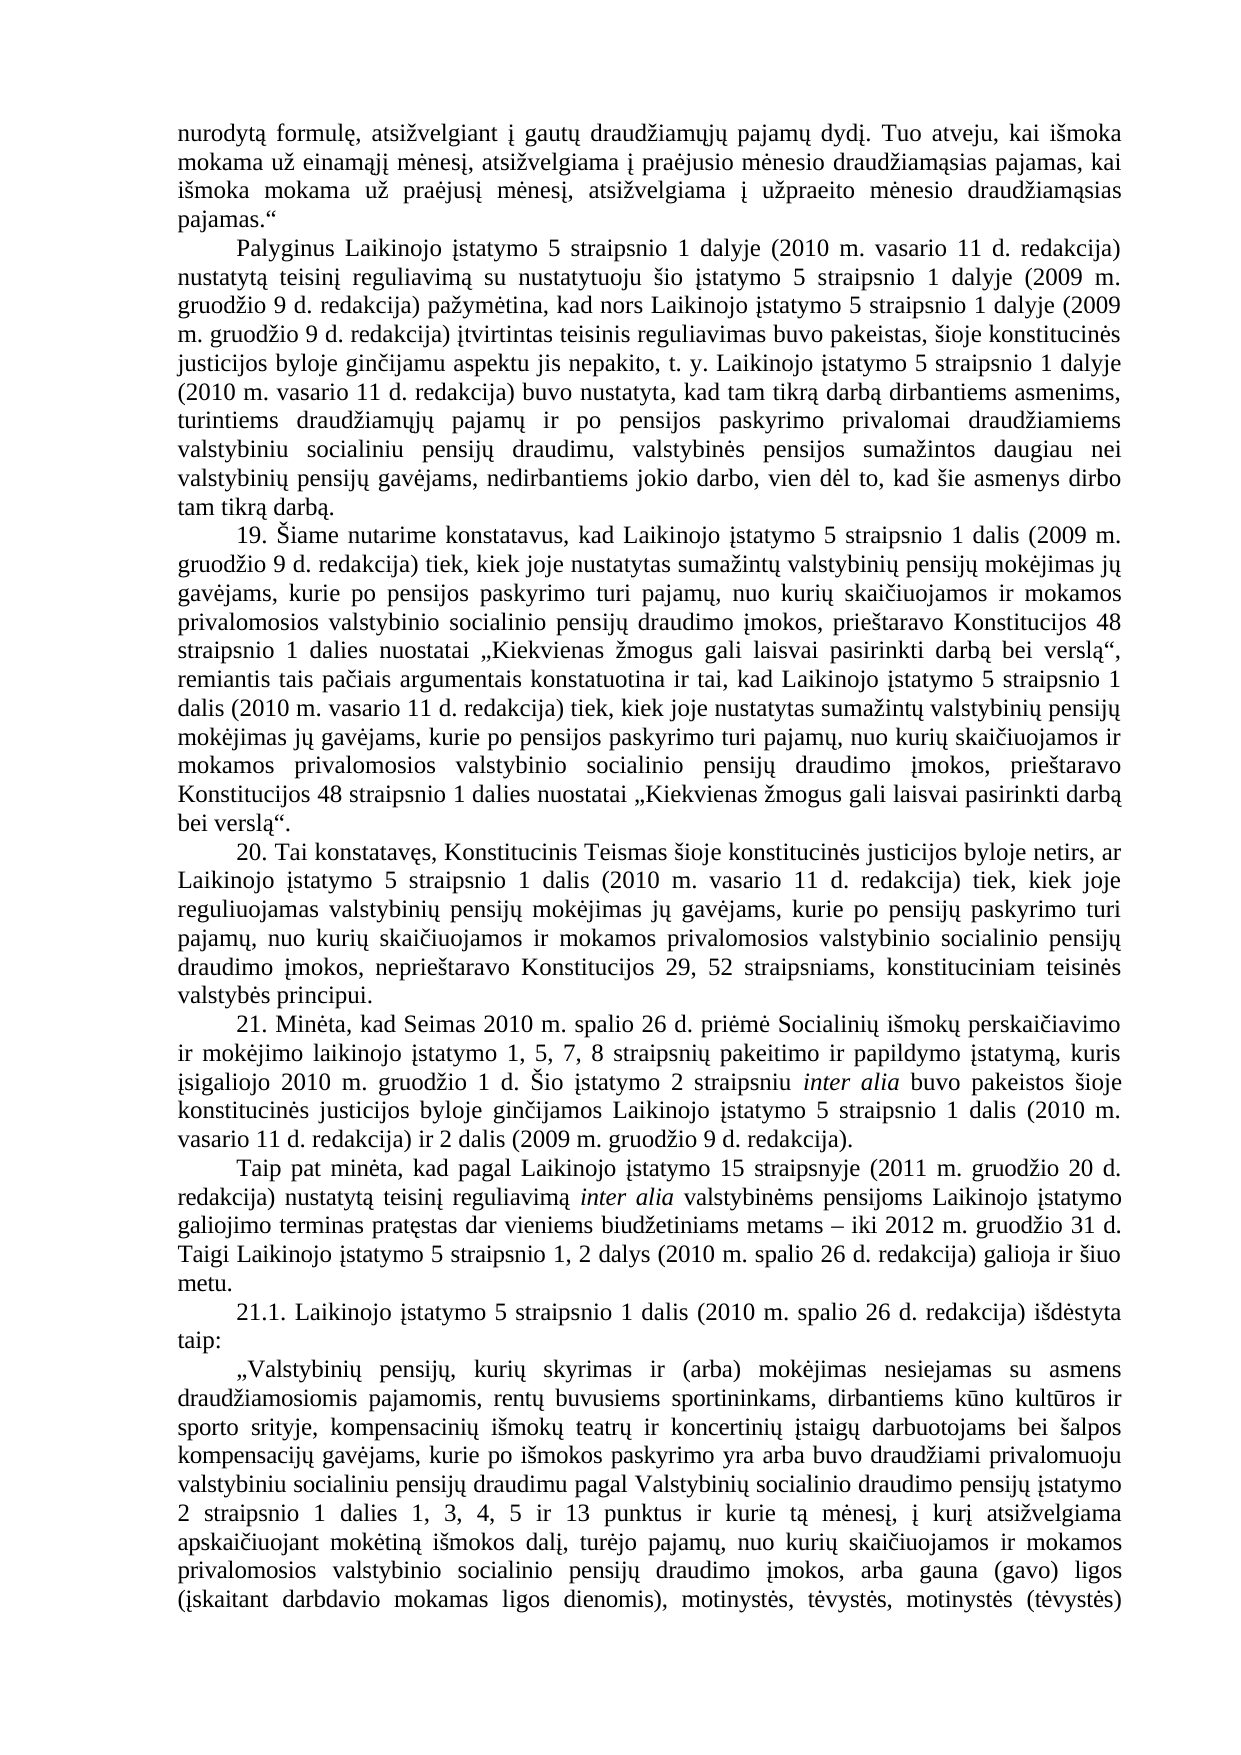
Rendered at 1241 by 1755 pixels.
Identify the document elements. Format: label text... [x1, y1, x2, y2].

text nurodytą formulę, atsižvelgiant į gautų draudžiamųjų pajamų dydį. Tuo atveju, kai išmoka mokama už einamąjį mėnesį, atsižvelgiama į praėjusio mėnesio draudžiamąsias pajamas, kai išmoka mokama už praėjusį mėnesį, atsižvelgiama į užpraeito mėnesio draudžiamąsias pajamas.“ [177, 118, 1122, 233]
text Taip pat minėta, kad pagal Laikinojo įstatymo 15 straipsnyje (2011 m. gruodžio 20 d. redakcija) nustatytą teisinį reguliavimą inter alia valstybinėms pensijoms Laikinojo įstatymo galiojimo terminas pratęstas dar vieniems biudžetiniams metams – iki 2012 m. gruodžio 31 d. Taigi Laikinojo įstatymo 5 straipsnio 1, 2 dalys (2010 m. spalio 26 d. redakcija) galioja ir šiuo metu. [177, 1153, 1122, 1297]
text 21.1. Laikinojo įstatymo 5 straipsnio 1 dalis (2010 m. spalio 26 d. redakcija) išdėstyta taip: [177, 1297, 1122, 1354]
text 20. Tai konstatavęs, Konstitucinis Teismas šioje konstitucinės justicijos byloje netirs, ar Laikinojo įstatymo 5 straipsnio 1 dalis (2010 m. vasario 11 d. redakcija) tiek, kiek joje reguliuojamas valstybinių pensijų mokėjimas jų gavėjams, kurie po pensijų paskyrimo turi pajamų, nuo kurių skaičiuojamos ir mokamos privalomosios valstybinio socialinio pensijų draudimo įmokos, neprieštaravo Konstitucijos 29, 52 straipsniams, konstituciniam teisinės valstybės principui. [177, 837, 1122, 1009]
text 19. Šiame nutarime konstatavus, kad Laikinojo įstatymo 5 straipsnio 1 dalis (2009 m. gruodžio 9 d. redakcija) tiek, kiek joje nustatytas sumažintų valstybinių pensijų mokėjimas jų gavėjams, kurie po pensijos paskyrimo turi pajamų, nuo kurių skaičiuojamos ir mokamos privalomosios valstybinio socialinio pensijų draudimo įmokos, prieštaravo Konstitucijos 48 straipsnio 1 dalies nuostatai „Kiekvienas žmogus gali laisvai pasirinkti darbą bei verslą“, remiantis tais pačiais argumentais konstatuotina ir tai, kad Laikinojo įstatymo 5 straipsnio 1 dalis (2010 m. vasario 11 d. redakcija) tiek, kiek joje nustatytas sumažintų valstybinių pensijų mokėjimas jų gavėjams, kurie po pensijos paskyrimo turi pajamų, nuo kurių skaičiuojamos ir mokamos privalomosios valstybinio socialinio pensijų draudimo įmokos, prieštaravo Konstitucijos 48 straipsnio 1 dalies nuostatai „Kiekvienas žmogus gali laisvai pasirinkti darbą bei verslą“. [177, 521, 1122, 837]
text 21. Minėta, kad Seimas 2010 m. spalio 26 d. priėmė Socialinių išmokų perskaičiavimo ir mokėjimo laikinojo įstatymo 1, 5, 7, 8 straipsnių pakeitimo ir papildymo įstatymą, kuris įsigaliojo 2010 m. gruodžio 1 d. Šio įstatymo 2 straipsniu inter alia buvo pakeistos šioje konstitucinės justicijos byloje ginčijamos Laikinojo įstatymo 5 straipsnio 1 dalis (2010 m. vasario 11 d. redakcija) ir 2 dalis (2009 m. gruodžio 9 d. redakcija). [177, 1009, 1122, 1153]
text „Valstybinių pensijų, kurių skyrimas ir (arba) mokėjimas nesiejamas su asmens draudžiamosiomis pajamomis, rentų buvusiems sportininkams, dirbantiems kūno kultūros ir sporto srityje, kompensacinių išmokų teatrų ir koncertinių įstaigų darbuotojams bei šalpos kompensacijų gavėjams, kurie po išmokos paskyrimo yra arba buvo draudžiami privalomuoju valstybiniu socialiniu pensijų draudimu pagal Valstybinių socialinio draudimo pensijų įstatymo 2 straipsnio 1 dalies 1, 3, 4, 5 ir 13 punktus ir kurie tą mėnesį, į kurį atsižvelgiama apskaičiuojant mokėtiną išmokos dalį, turėjo pajamų, nuo kurių skaičiuojamos ir mokamos privalomosios valstybinio socialinio pensijų draudimo įmokos, arba gauna (gavo) ligos (įskaitant darbdavio mokamas ligos dienomis), motinystės, tėvystės, motinystės (tėvystės) [177, 1354, 1122, 1613]
text Palyginus Laikinojo įstatymo 5 straipsnio 1 dalyje (2010 m. vasario 11 d. redakcija) nustatytą teisinį reguliavimą su nustatytuoju šio įstatymo 5 straipsnio 1 dalyje (2009 m. gruodžio 9 d. redakcija) pažymėtina, kad nors Laikinojo įstatymo 5 straipsnio 1 dalyje (2009 m. gruodžio 9 d. redakcija) įtvirtintas teisinis reguliavimas buvo pakeistas, šioje konstitucinės justicijos byloje ginčijamu aspektu jis nepakito, t. y. Laikinojo įstatymo 5 straipsnio 1 dalyje (2010 m. vasario 11 d. redakcija) buvo nustatyta, kad tam tikrą darbą dirbantiems asmenims, turintiems draudžiamųjų pajamų ir po pensijos paskyrimo privalomai draudžiamiems valstybiniu socialiniu pensijų draudimu, valstybinės pensijos sumažintos daugiau nei valstybinių pensijų gavėjams, nedirbantiems jokio darbo, vien dėl to, kad šie asmenys dirbo tam tikrą darbą. [177, 233, 1122, 521]
